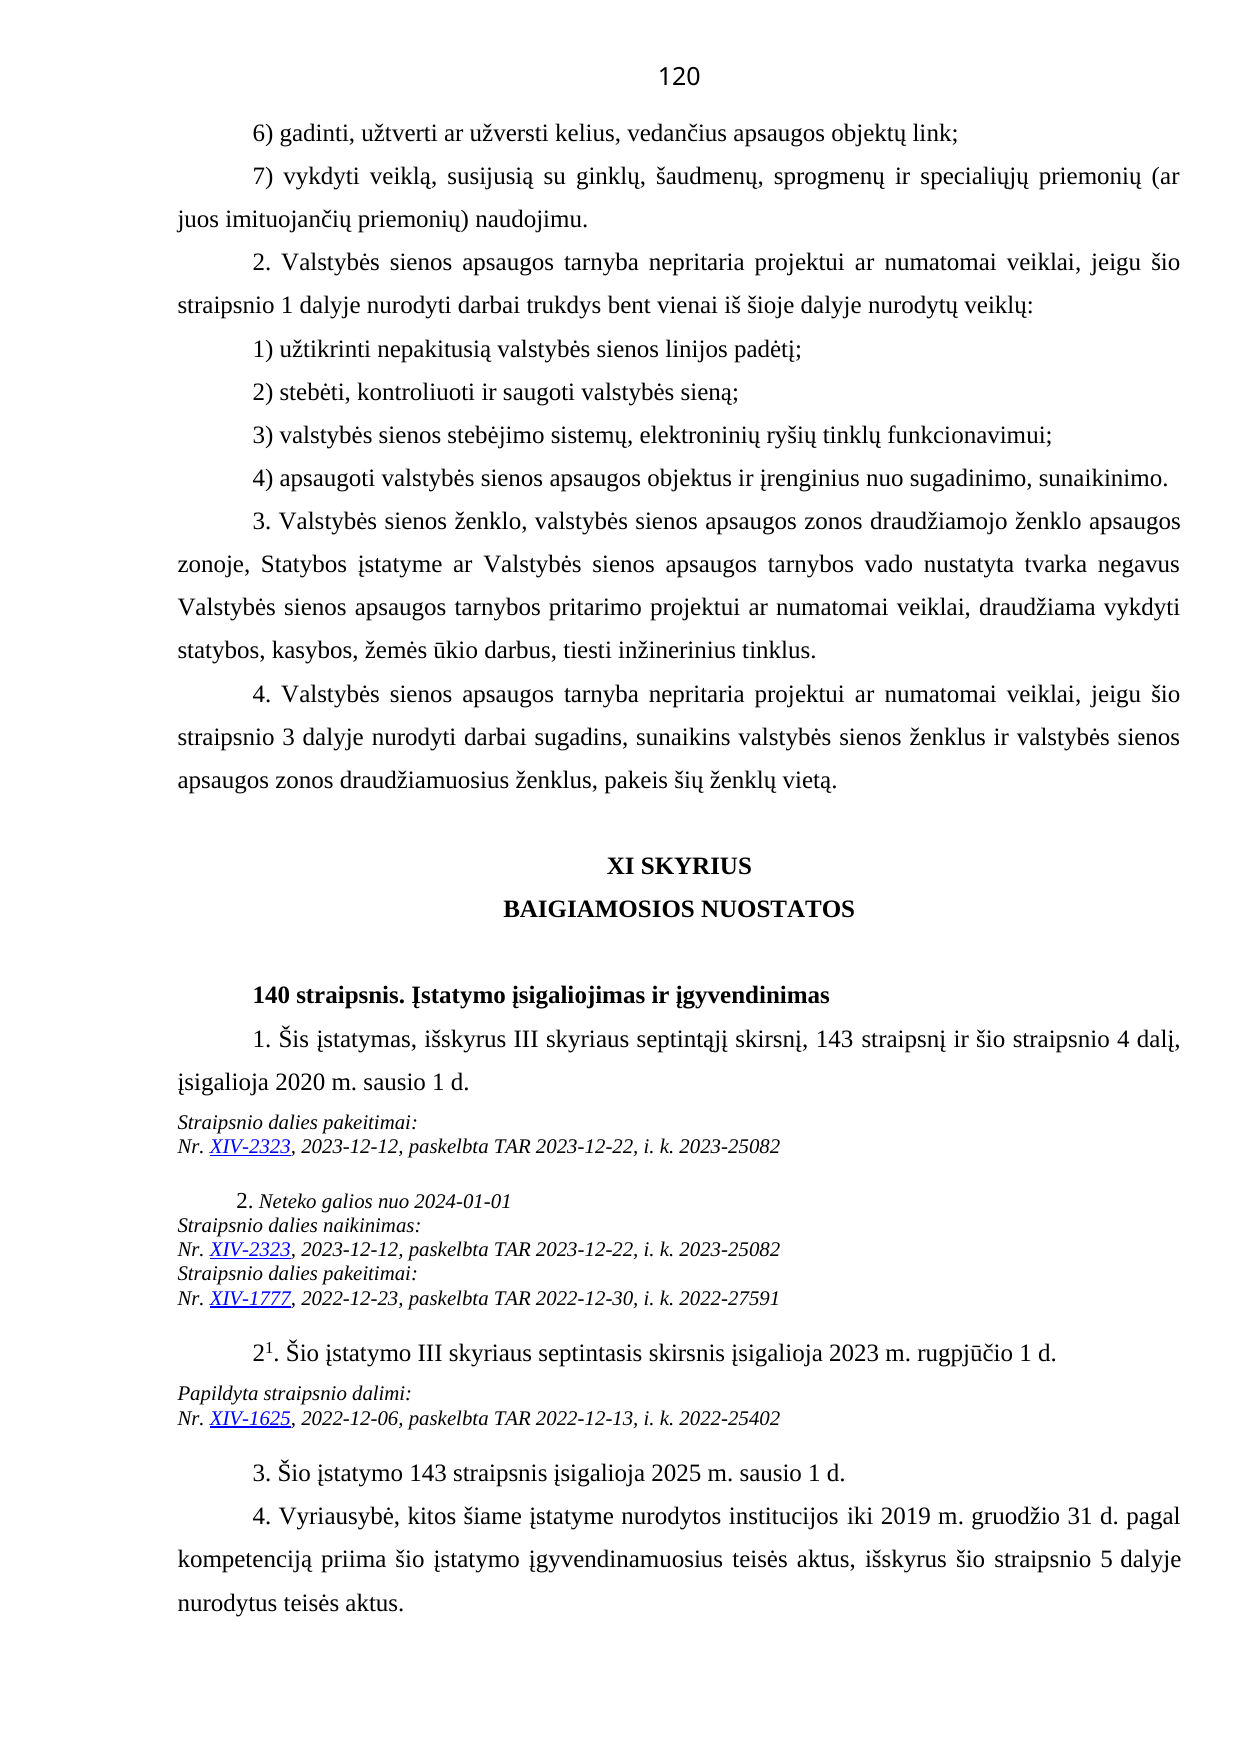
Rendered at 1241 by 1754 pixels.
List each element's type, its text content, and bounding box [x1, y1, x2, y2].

text Straipsnio dalies pakeitimai: [177, 1261, 1181, 1285]
text Straipsnio dalies naikinimas: [177, 1213, 1181, 1237]
text 7) vykdyti veiklą, susijusią su ginklų, šaudmenų, sprogmenų ir specialiųjų priemonių (ar juos imituojančių priemonių) naudojimu. [177, 161, 1181, 233]
text 2) stebėti, kontroliuoti ir saugoti valstybės sieną; [177, 377, 1181, 406]
text 2. Valstybės sienos apsaugos tarnyba nepritaria projektui ar numatomai veiklai, jeigu šio straipsnio 1 dalyje nurodyti darbai trukdys bent vienai iš šioje dalyje nurodytų veiklų: [177, 247, 1181, 319]
text 4. Valstybės sienos apsaugos tarnyba nepritaria projektui ar numatomai veiklai, jeigu šio straipsnio 3 dalyje nurodyti darbai sugadins, sunaikins valstybės sienos ženklus ir valstybės sienos apsaugos zonos draudžiamuosius ženklus, pakeis šių ženklų vietą. [177, 679, 1181, 794]
text 4) apsaugoti valstybės sienos apsaugos objektus ir įrenginius nuo sugadinimo, sunaikinimo. [177, 463, 1181, 492]
text 6) gadinti, užtverti ar užversti kelius, vedančius apsaugos objektų link; [177, 118, 1181, 147]
text 3. Valstybės sienos ženklo, valstybės sienos apsaugos zonos draudžiamojo ženklo apsaugos zonoje, Statybos įstatyme ar Valstybės sienos apsaugos tarnybos vado nustatyta tvarka negavus Valstybės sienos apsaugos tarnybos pritarimo projektui ar numatomai veiklai, draudžiama vykdyti statybos, kasybos, žemės ūkio darbus, tiesti inžinerinius tinklus. [177, 506, 1181, 664]
text 3) valstybės sienos stebėjimo sistemų, elektroninių ryšių tinklų funkcionavimui; [177, 420, 1181, 449]
text Straipsnio dalies pakeitimai: [177, 1110, 1181, 1134]
text BAIGIAMOSIOS NUOSTATOS [177, 894, 1181, 923]
text Nr. XIV-2323, 2023-12-12, paskelbta TAR 2023-12-22, i. k. 2023-25082 [177, 1134, 1181, 1158]
text 21. Šio įstatymo III skyriaus septintasis skirsnis įsigalioja 2023 m. rugpjūčio 1 d. [177, 1338, 1181, 1367]
text Nr. XIV-2323, 2023-12-12, paskelbta TAR 2023-12-22, i. k. 2023-25082 [177, 1237, 1181, 1261]
text Nr. XIV-1625, 2022-12-06, paskelbta TAR 2022-12-13, i. k. 2022-25402 [177, 1405, 1181, 1429]
text 140 straipsnis. Įstatymo įsigaliojimas ir įgyvendinimas [177, 981, 1181, 1009]
text 2. Neteko galios nuo 2024-01-01 [177, 1187, 1181, 1213]
text Papildyta straipsnio dalimi: [177, 1381, 1181, 1405]
text 3. Šio įstatymo 143 straipsnis įsigalioja 2025 m. sausio 1 d. [177, 1458, 1181, 1487]
text Nr. XIV-1777, 2022-12-23, paskelbta TAR 2022-12-30, i. k. 2022-27591 [177, 1285, 1181, 1309]
text 1. Šis įstatymas, išskyrus III skyriaus septintąjį skirsnį, 143 straipsnį ir šio straipsnio 4 dalį, įsigalioja 2020 m. sausio 1 d. [177, 1024, 1181, 1096]
text 1) užtikrinti nepakitusią valstybės sienos linijos padėtį; [177, 334, 1181, 362]
text 4. Vyriausybė, kitos šiame įstatyme nurodytos institucijos iki 2019 m. gruodžio 31 d. pagal kompetenciją priima šio įstatymo įgyvendinamuosius teisės aktus, išskyrus šio straipsnio 5 dalyje nurodytus teisės aktus. [177, 1501, 1181, 1616]
text XI SKYRIUS [177, 851, 1181, 880]
